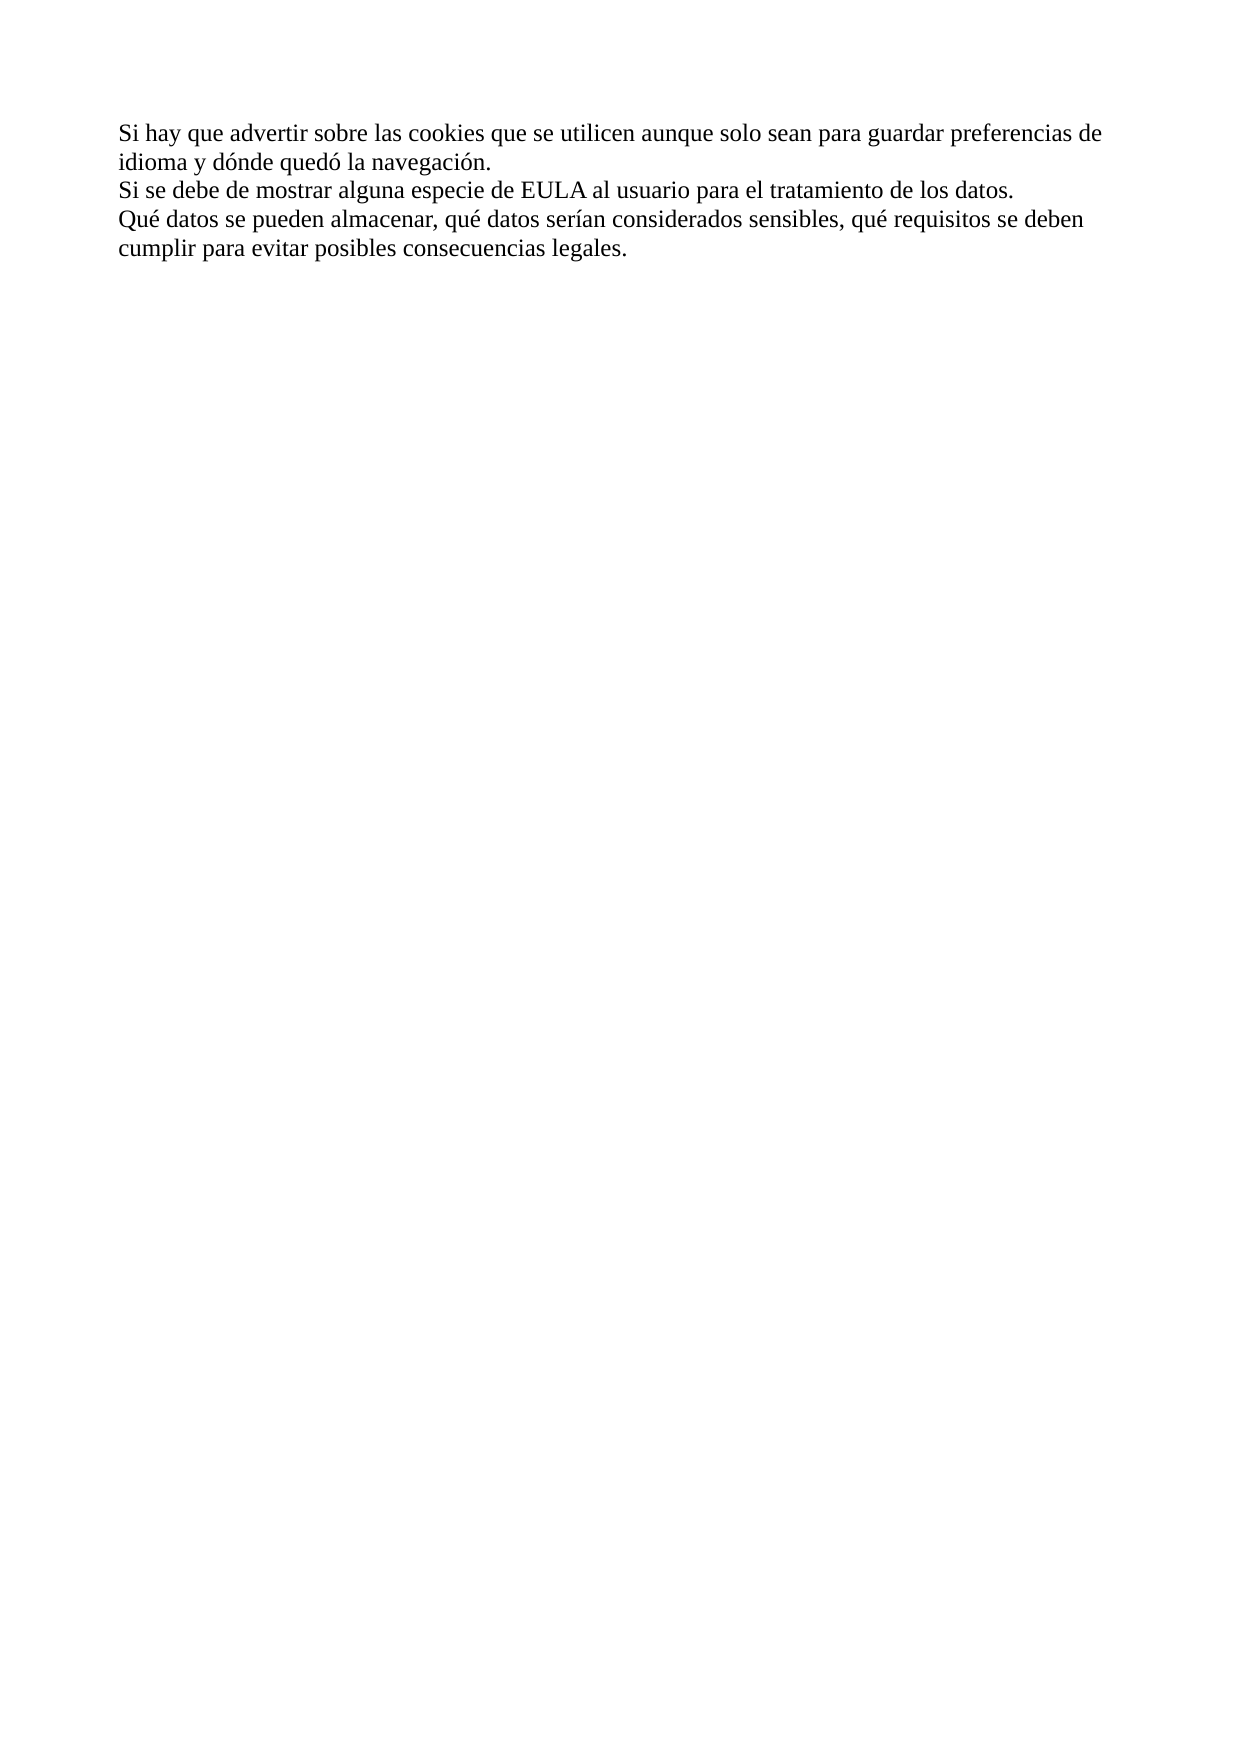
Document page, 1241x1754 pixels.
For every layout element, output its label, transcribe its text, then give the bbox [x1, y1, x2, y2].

text Si hay que advertir sobre las cookies que se utilicen aunque solo sean para guardar preferencias de idioma y dónde quedó la navegación. [118, 118, 1122, 176]
text Qué datos se pueden almacenar, qué datos serían considerados sensibles, qué requisitos se deben cumplir para evitar posibles consecuencias legales. [118, 204, 1122, 262]
text Si se debe de mostrar alguna especie de EULA al usuario para el tratamiento de los datos. [118, 176, 1122, 204]
